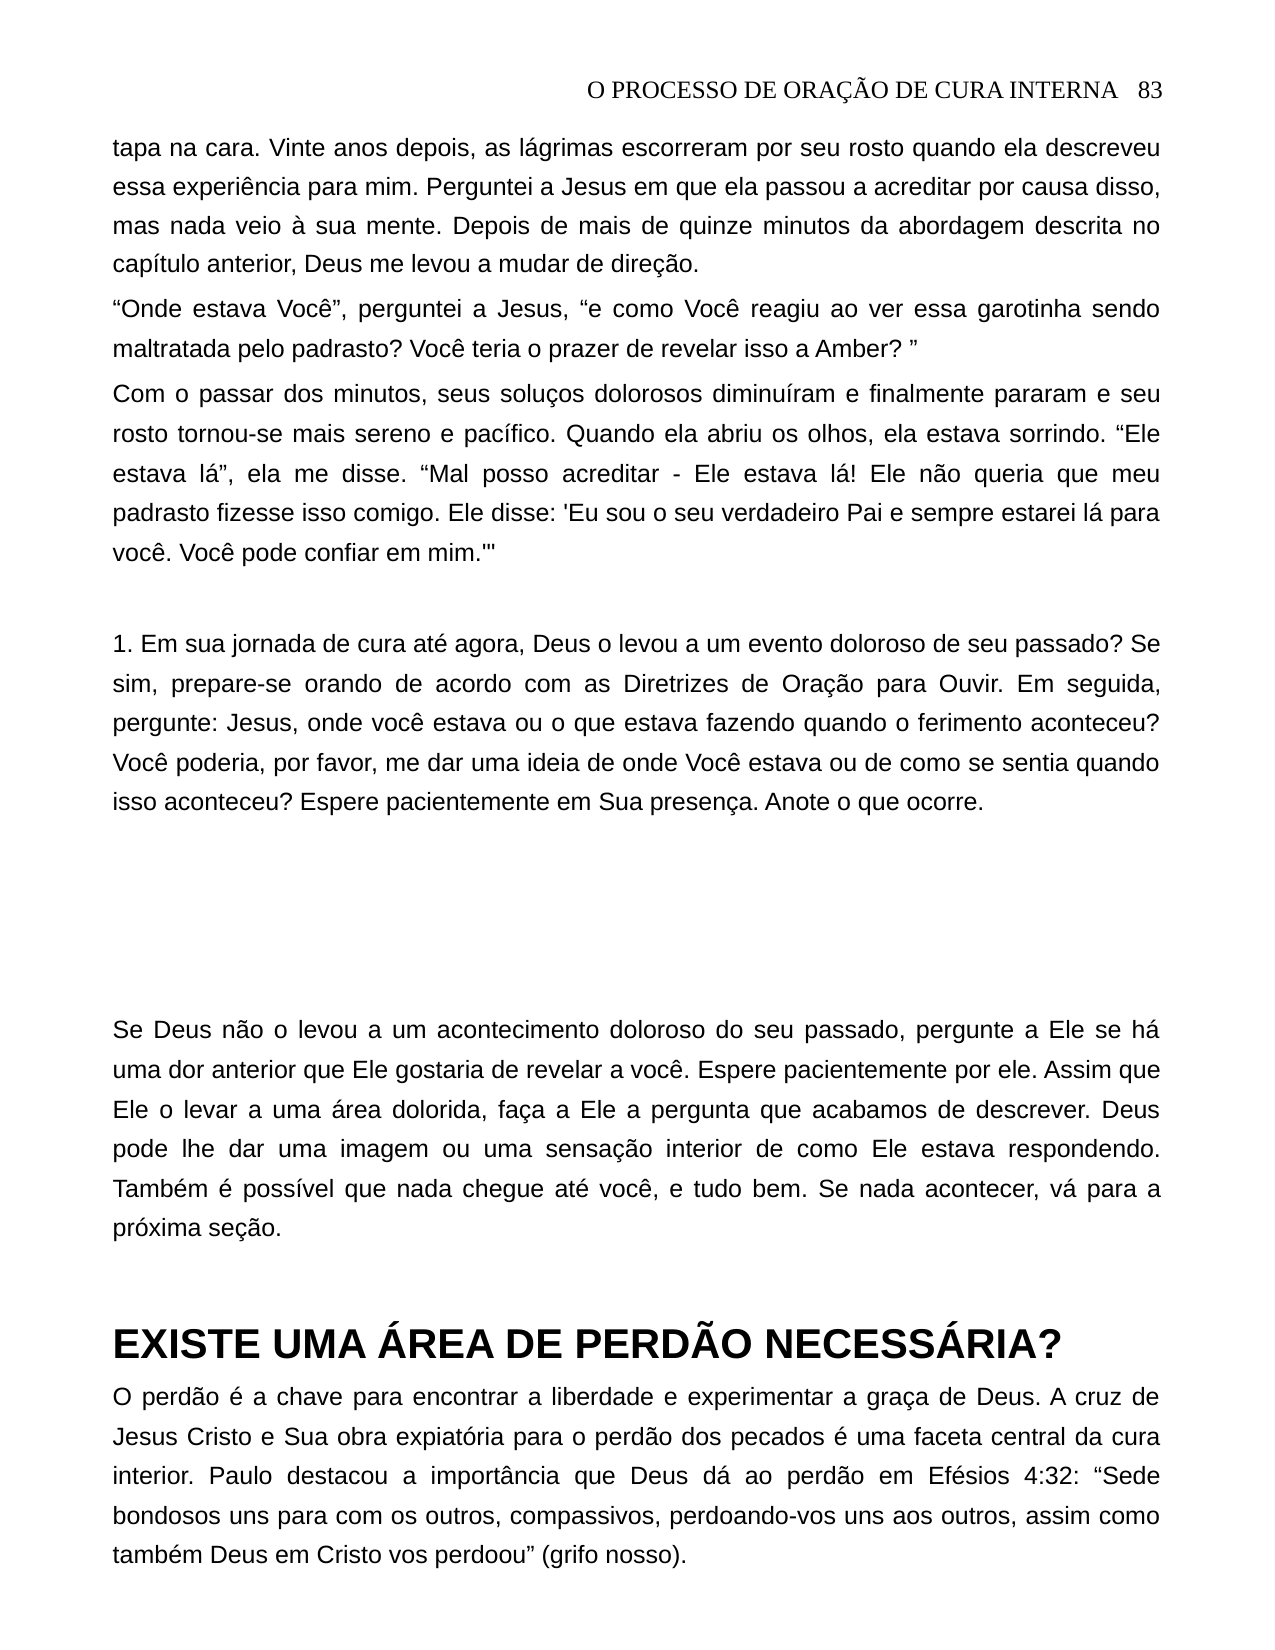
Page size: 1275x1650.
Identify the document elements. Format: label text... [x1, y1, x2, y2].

text tapa na cara. Vinte anos depois, as lágrimas escorreram por seu rosto quando ela descreveu essa experiência para mim. Perguntei a Jesus em que ela passou a acreditar por causa disso, mas nada veio à sua mente. Depois de mais de quinze minutos da abordagem descrita no capítulo anterior, Deus me levou a mudar de direção. [112, 133, 1162, 278]
text 1. Em sua jornada de cura até agora, Deus o levou a um evento doloroso de seu passado? Se sim, prepare-se orando de acordo com as Diretrizes de Oração para Ouvir. Em seguida, pergunte: Jesus, onde você estava ou o que estava fazendo quando o ferimento aconteceu? Você poderia, por favor, me dar uma ideia de onde Você estava ou de como se sentia quando isso aconteceu? Espere pacientemente em Sua presença. Anote o que ocorre. [112, 629, 1162, 816]
text Com o passar dos minutos, seus soluços dolorosos diminuíram e finalmente pararam e seu rosto tornou-se mais sereno e pacífico. Quando ela abriu os olhos, ela estava sorrindo. “Ele estava lá”, ela me disse. “Mal posso acreditar - Ele estava lá! Ele não queria que meu padrasto fizesse isso comigo. Ele disse: 'Eu sou o seu verdadeiro Pai e sempre estarei lá para você. Você pode confiar em mim.'" [112, 379, 1162, 567]
text “Onde estava Você”, perguntei a Jesus, “e como Você reagiu ao ver essa garotinha sendo maltratada pelo padrasto? Você teria o prazer de revelar isso a Amber? ” [112, 294, 1162, 363]
text Se Deus não o levou a um acontecimento doloroso do seu passado, pergunte a Ele se há uma dor anterior que Ele gostaria de revelar a você. Espere pacientemente por ele. Assim que Ele o levar a uma área dolorida, faça a Ele a pergunta que acabamos de descrever. Deus pode lhe dar uma imagem ou uma sensação interior de como Ele estava respondendo. Também é possível que nada chegue até você, e tudo bem. Se nada acontecer, vá para a próxima seção. [112, 1016, 1162, 1242]
text O perdão é a chave para encontrar a liberdade e experimentar a graça de Deus. A cruz de Jesus Cristo e Sua obra expiatória para o perdão dos pecados é uma faceta central da cura interior. Paulo destacou a importância que Deus dá ao perdão em Efésios 4:32: “Sede bondosos uns para com os outros, compassivos, perdoando-vos uns aos outros, assim como também Deus em Cristo vos perdoou” (grifo nosso). [112, 1382, 1162, 1569]
subtitle EXISTE UMA ÁREA DE PERDÃO NECESSÁRIA? [112, 1319, 1162, 1367]
